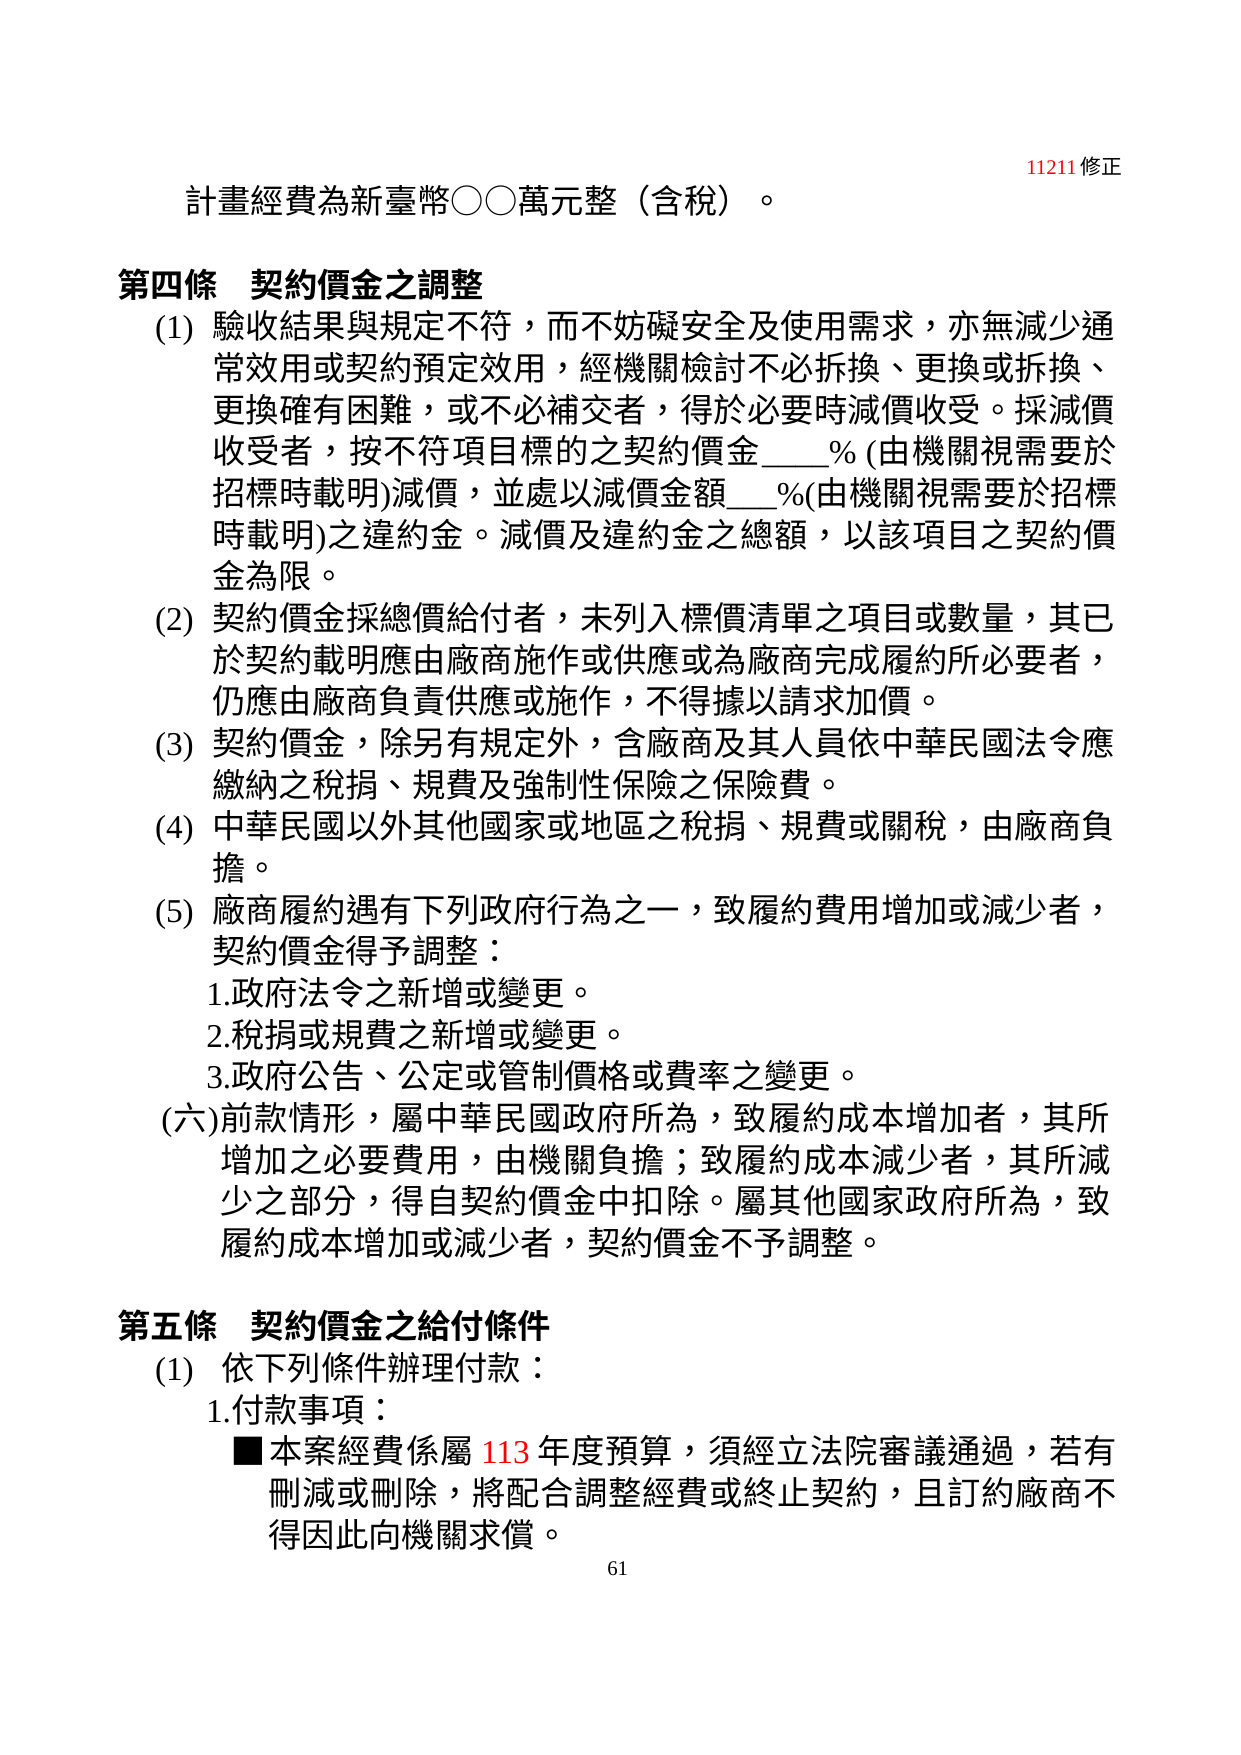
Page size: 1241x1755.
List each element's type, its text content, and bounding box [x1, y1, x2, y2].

list 中華民國以外其他國家或地區之稅捐、規費或關稅，由廠商負擔。 [155, 806, 1117, 889]
text 第五條 契約價金之給付條件 [117, 1306, 1117, 1347]
list 依下列條件辦理付款： [155, 1347, 1117, 1389]
text 第四條 契約價金之調整 [117, 264, 1111, 306]
text (六)前款情形，屬中華民國政府所為，致履約成本增加者，其所增加之必要費用，由機關負擔；致履約成本減少者，其所減少之部分，得自契約價金中扣除。屬其他國家政府所為，致履約成本增加或減少者，契約價金不予調整。 [161, 1097, 1111, 1264]
text 1.政府法令之新增或變更。 [206, 972, 1111, 1014]
text 本案經費係屬113年度預算，須經立法院審議通過，若有刪減或刪除，將配合調整經費或終止契約，且訂約廠商不得因此向機關求償。 [235, 1431, 1117, 1556]
text 3.政府公告、公定或管制價格或費率之變更。 [206, 1056, 1111, 1097]
list 驗收結果與規定不符，而不妨礙安全及使用需求，亦無減少通常效用或契約預定效用，經機關檢討不必拆換、更換或拆換、更換確有困難，或不必補交者，得於必要時減價收受。採減價收受者，按不符項目標的之契約價金____% (由機關視需要於招標時載明)減價，並處以減價金額___%(由機關視需要於招標時載明)之違約金。減價及違約金之總額，以該項目之契約價金為限。 [155, 306, 1117, 597]
list 廠商履約遇有下列政府行為之一，致履約費用增加或減少者，契約價金得予調整： [155, 889, 1117, 972]
text 計畫經費為新臺幣○○萬元整（含稅）。 [151, 181, 1117, 222]
list 契約價金，除另有規定外，含廠商及其人員依中華民國法令應繳納之稅捐、規費及強制性保險之保險費。 [155, 722, 1117, 806]
text 2.稅捐或規費之新增或變更。 [206, 1014, 1111, 1056]
text 1.付款事項： [206, 1389, 1117, 1431]
list 契約價金採總價給付者，未列入標價清單之項目或數量，其已於契約載明應由廠商施作或供應或為廠商完成履約所必要者，仍應由廠商負責供應或施作，不得據以請求加價。 [155, 597, 1117, 722]
